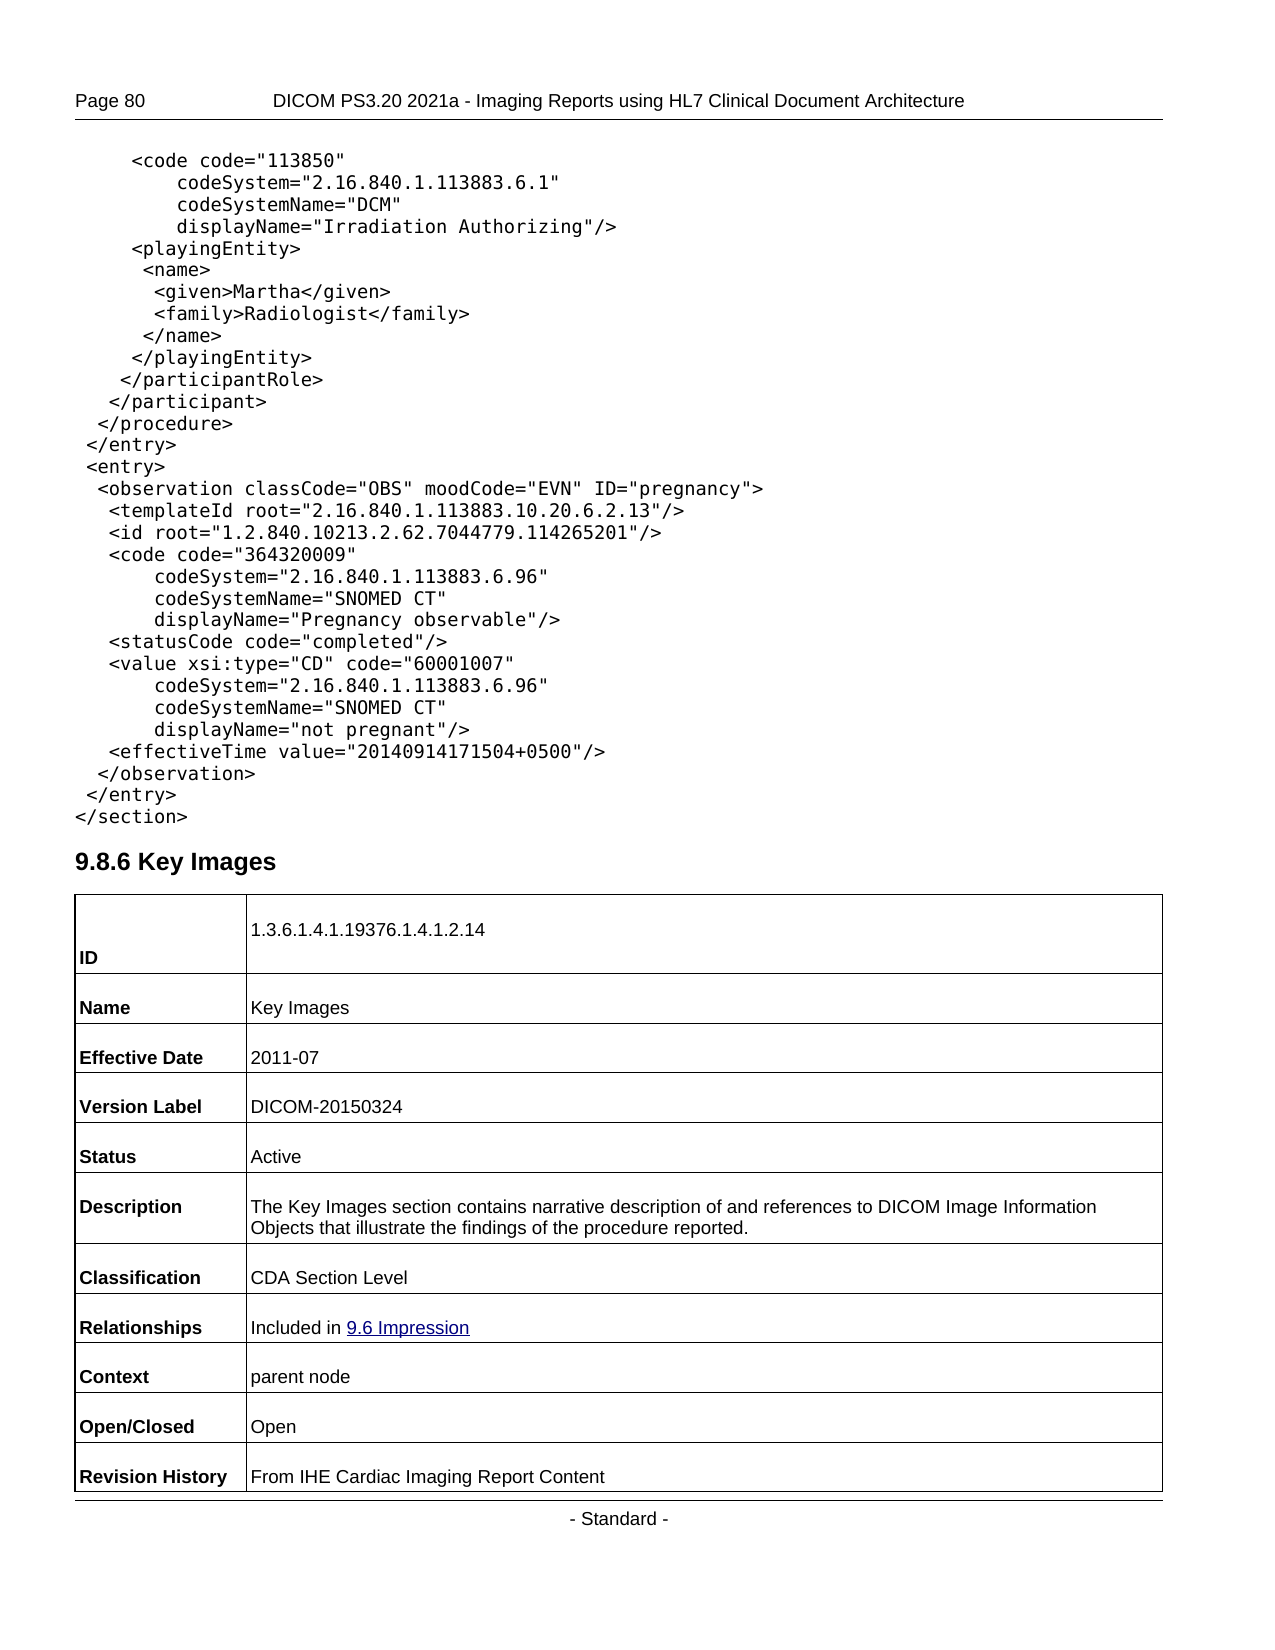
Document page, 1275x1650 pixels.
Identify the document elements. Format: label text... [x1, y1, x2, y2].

table_cell Status [76, 1123, 246, 1172]
table_cell Classification [76, 1244, 246, 1292]
table_cell Active [247, 1123, 1162, 1172]
table_cell Description [76, 1173, 246, 1243]
table_cell Open/Closed [76, 1393, 246, 1442]
text <code code="113850" codeSystem="2.16.840.1.113883.6.1" codeSystemName="DCM" displayName="Irradiation Authorizing"/> <playingEntity> <name> <given>Martha</given> <family>Radiologist</family> </name> </playingEntity> </participantRole> </participant> </procedure> </entry> <entry> <observation classCode="OBS" moodCode="EVN" ID="pregnancy"> <templateId root="2.16.840.1.113883.10.20.6.2.13"/> <id root="1.2.840.10213.2.62.7044779.114265201"/> <code code="364320009" codeSystem="2.16.840.1.113883.6.96" codeSystemName="SNOMED CT" displayName="Pregnancy observable"/> <statusCode code="completed"/> <value xsi:type="CD" code="60001007" codeSystem="2.16.840.1.113883.6.96" codeSystemName="SNOMED CT" displayName="not pregnant"/> <effectiveTime value="20140914171504+0500"/> </observation> </entry> </section> [75, 150, 1162, 828]
table_cell Version Label [76, 1073, 246, 1122]
table_cell Effective Date [76, 1024, 246, 1072]
table_cell From IHE Cardiac Imaging Report Content [247, 1443, 1162, 1491]
table_header 1.3.6.1.4.1.19376.​1.4.1.2.14 [247, 895, 1162, 973]
table_cell CDA Section Level [247, 1244, 1162, 1292]
table_cell Key Images [247, 974, 1162, 1022]
table_cell Name [76, 974, 246, 1022]
table_cell DICOM-20150324 [247, 1073, 1162, 1122]
table_cell 2011-07 [247, 1024, 1162, 1072]
table_cell Relationships [76, 1294, 246, 1342]
table_header ID [76, 895, 246, 973]
table_cell parent node [247, 1343, 1162, 1392]
table_cell Included in 9.6 Impression [247, 1294, 1162, 1342]
table_cell Revision History [76, 1443, 246, 1491]
text 9.8.6 Key Images [75, 847, 1162, 876]
table_cell The Key Images section contains narrative description of and references to DICOM Image Information Objects that illustrate the findings of the procedure reported. [247, 1173, 1162, 1243]
table_cell Context [76, 1343, 246, 1392]
table_cell Open [247, 1393, 1162, 1442]
